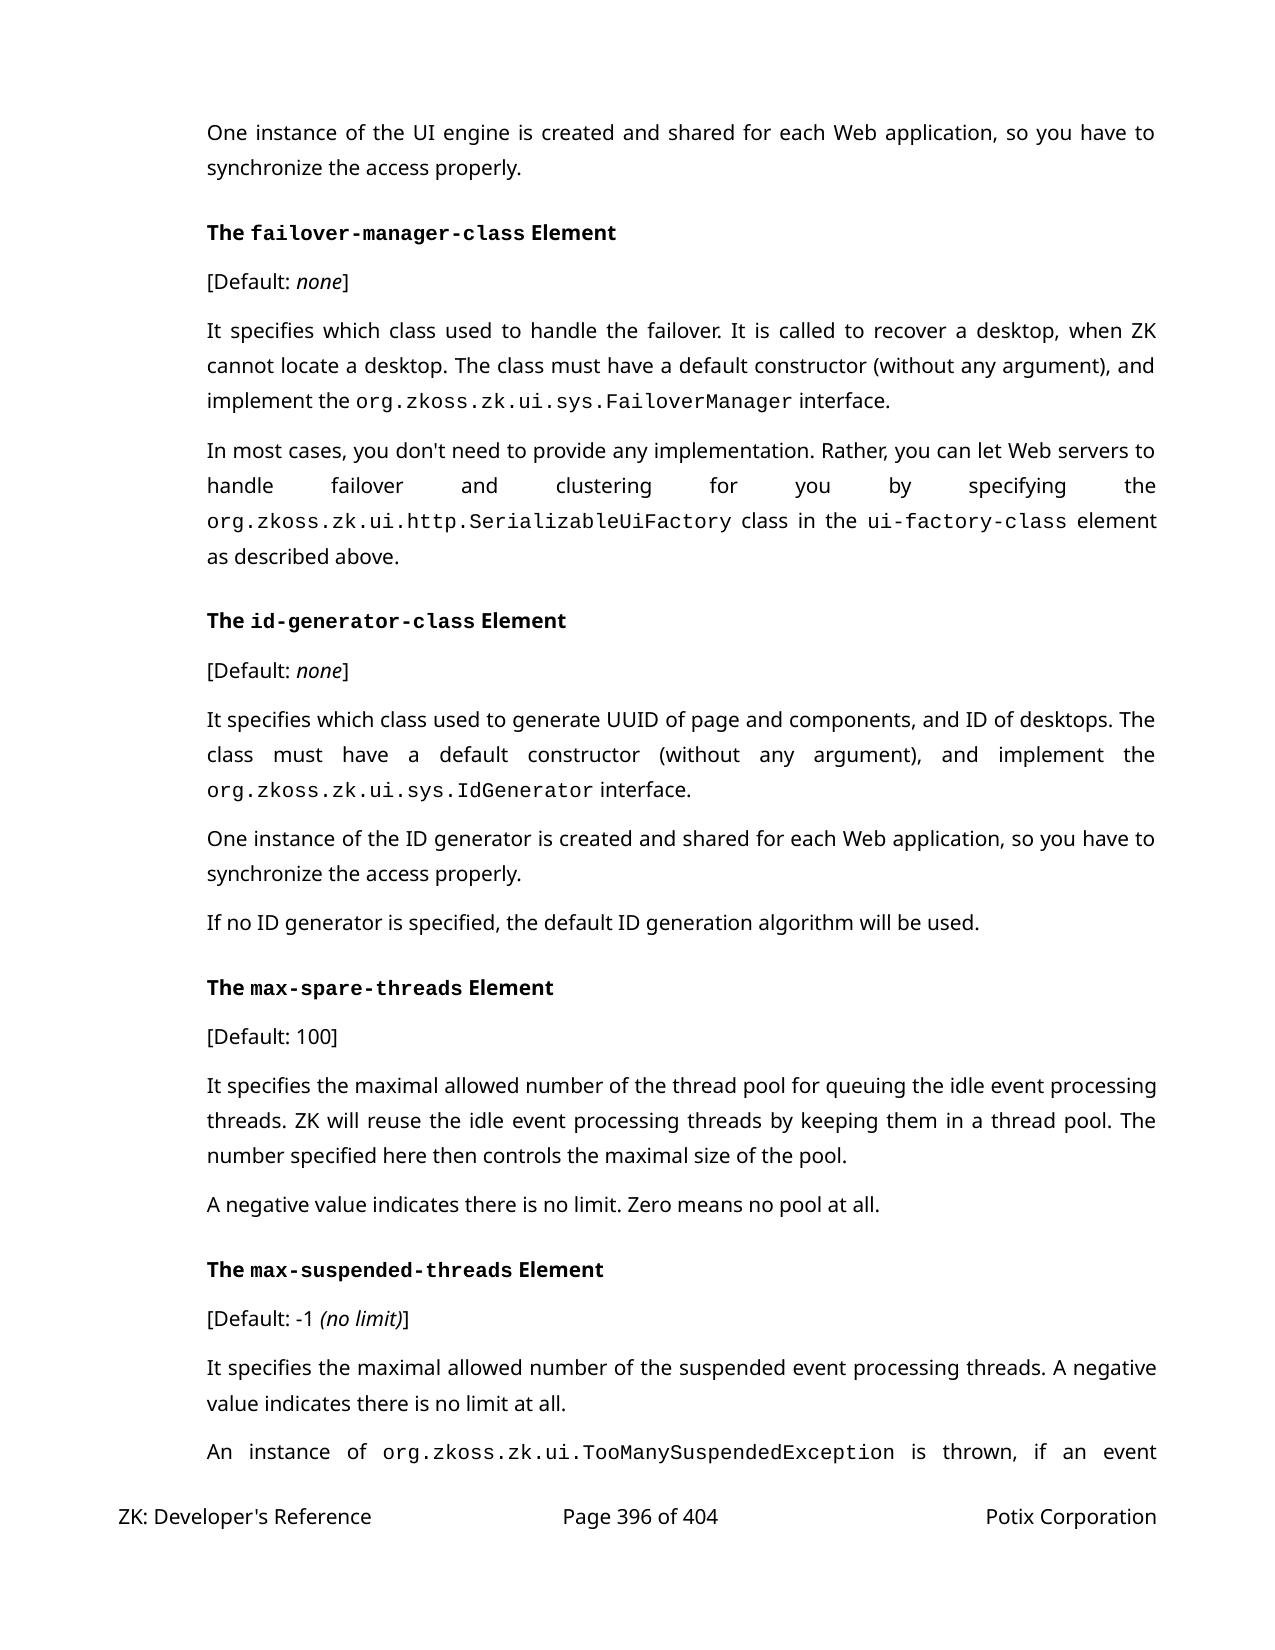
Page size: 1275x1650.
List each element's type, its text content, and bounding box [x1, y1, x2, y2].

subtitle The id-generator-class Element [207, 607, 1157, 635]
subtitle The failover-manager-class Element [207, 218, 1157, 247]
text A negative value indicates there is no limit. Zero means no pool at all. [207, 1191, 1157, 1219]
subtitle The max-spare-threads Element [207, 973, 1157, 1002]
text It specifies the maximal allowed number of the suspended event processing threads. A negative value indicates there is no limit at all. [207, 1353, 1157, 1417]
text It specifies which class used to generate UUID of page and components, and ID of desktops. The class must have a default constructor (without any argument), and implement the org.zkoss.zk.ui.sys.IdGenerator interface. [207, 705, 1157, 804]
text If no ID generator is specified, the default ID generation algorithm will be used. [207, 908, 1157, 937]
text It specifies which class used to handle the failover. It is called to recover a desktop, when ZK cannot locate a desktop. The class must have a default constructor (without any argument), and implement the org.zkoss.zk.ui.sys.FailoverManager interface. [207, 316, 1157, 415]
text [Default: 100] [207, 1022, 1157, 1051]
text [Default: none] [207, 656, 1157, 684]
subtitle The max-suspended-threads Element [207, 1255, 1157, 1284]
text In most cases, you don't need to provide any implementation. Rather, you can let Web servers to handle failover and clustering for you by specifying the org.zkoss.zk.ui.http.SerializableUiFactory class in the ui-factory-class element as described above. [207, 436, 1157, 570]
text It specifies the maximal allowed number of the thread pool for queuing the idle event processing threads. ZK will reuse the idle event processing threads by keeping them in a thread pool. The number specified here then controls the maximal size of the pool. [207, 1071, 1157, 1170]
text One instance of the UI engine is created and shared for each Web application, so you have to synchronize the access properly. [207, 118, 1157, 182]
text [Default: none] [207, 267, 1157, 296]
text One instance of the ID generator is created and shared for each Web application, so you have to synchronize the access properly. [207, 824, 1157, 888]
text [Default: -1 (no limit)] [207, 1304, 1157, 1333]
text An instance of org.zkoss.zk.ui.TooManySuspendedException is thrown, if an event [207, 1437, 1157, 1466]
